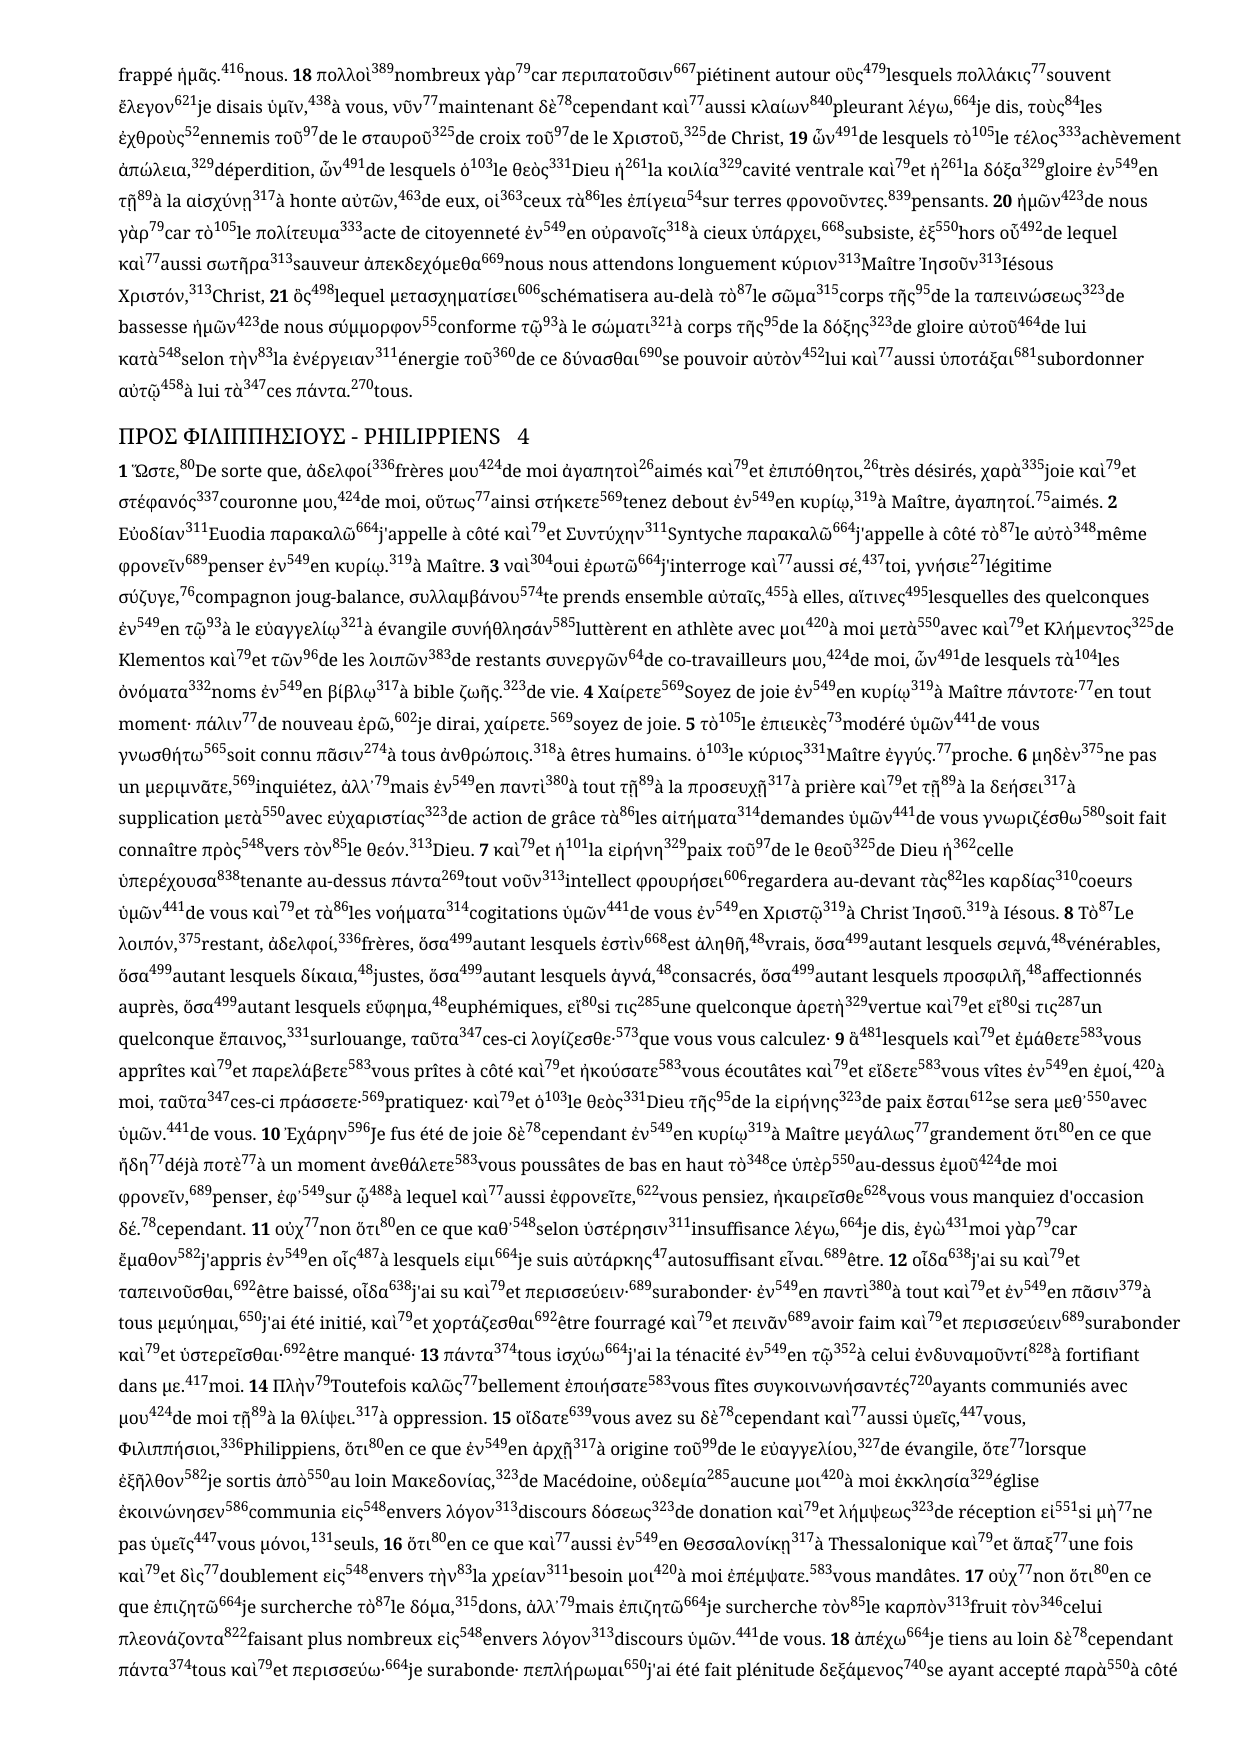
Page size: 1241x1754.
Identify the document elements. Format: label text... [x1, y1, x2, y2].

text 1 Ὥστε,80De sorte que, ἀδελφοί336frères μου424de moi ἀγαπητοὶ26aimés καὶ79et ἐπιπόθητοι,26très désirés, χαρὰ335joie καὶ79et στέφανός337couronne μου,424de moi, οὕτως77ainsi στήκετε569tenez debout ἐν549en κυρίῳ,319à Maître, ἀγαπητοί.75aimés. 2 Εὐοδίαν311Euodia παρακαλῶ664j'appelle à côté καὶ79et Συντύχην311Syntyche παρακαλῶ664j'appelle à côté τὸ87le αὐτὸ348même φρονεῖν689penser ἐν549en κυρίῳ.319à Maître. 3 ναὶ304oui ἐρωτῶ664j'interroge καὶ77aussi σέ,437toi, γνήσιε27légitime σύζυγε,76compagnon joug-balance, συλλαμβάνου574te prends ensemble αὐταῖς,455à elles, αἵτινες495lesquelles des quelconques ἐν549en τῷ93à le εὐαγγελίῳ321à évangile συνήθλησάν585luttèrent en athlète avec μοι420à moi μετὰ550avec καὶ79et Κλήμεντος325de Klementοs καὶ79et τῶν96de les λοιπῶν383de restants συνεργῶν64de co-travailleurs μου,424de moi, ὧν491de lesquels τὰ104les ὀνόματα332noms ἐν549en βίβλῳ317à bible ζωῆς.323de vie. 4 Χαίρετε569Soyez de joie ἐν549en κυρίῳ319à Maître πάντοτε·77en tout moment· πάλιν77de nouveau ἐρῶ,602je dirai, χαίρετε.569soyez de joie. 5 τὸ105le ἐπιεικὲς73modéré ὑμῶν441de vous γνωσθήτω565soit connu πᾶσιν274à tous ἀνθρώποις.318à êtres humains. ὁ103le κύριος331Maître ἐγγύς.77proche. 6 μηδὲν375ne pas un μεριμνᾶτε,569inquiétez, ἀλλ᾽79mais ἐν549en παντὶ380à tout τῇ89à la προσευχῇ317à prière καὶ79et τῇ89à la δεήσει317à supplication μετὰ550avec εὐχαριστίας323de action de grâce τὰ86les αἰτήματα314demandes ὑμῶν441de vous γνωριζέσθω580soit fait connaître πρὸς548vers τὸν85le θεόν.313Dieu. 7 καὶ79et ἡ101la εἰρήνη329paix τοῦ97de le θεοῦ325de Dieu ἡ362celle ὑπερέχουσα838tenante au-dessus πάντα269tout νοῦν313intellect φρουρήσει606regardera au-devant τὰς82les καρδίας310coeurs ὑμῶν441de vous καὶ79et τὰ86les νοήματα314cogitations ὑμῶν441de vous ἐν549en Χριστῷ319à Christ Ἰησοῦ.319à Iésous. 8 Τὸ87Le λοιπόν,375restant, ἀδελφοί,336frères, ὅσα499autant lesquels ἐστὶν668est ἀληθῆ,48vrais, ὅσα499autant lesquels σεμνά,48vénérables, ὅσα499autant lesquels δίκαια,48justes, ὅσα499autant lesquels ἁγνά,48consacrés, ὅσα499autant lesquels προσφιλῆ,48affectionnés auprès, ὅσα499autant lesquels εὔφημα,48euphémiques, εἴ80si τις285une quelconque ἀρετὴ329vertue καὶ79et εἴ80si τις287un quelconque ἔπαινος,331surlouange, ταῦτα347ces-ci λογίζεσθε·573que vous vous calculez· 9 ἃ481lesquels καὶ79et ἐμάθετε583vous apprîtes καὶ79et παρελάβετε583vous prîtes à côté καὶ79et ἠκούσατε583vous écoutâtes καὶ79et εἴδετε583vous vîtes ἐν549en ἐμοί,420à moi, ταῦτα347ces-ci πράσσετε·569pratiquez· καὶ79et ὁ103le θεὸς331Dieu τῆς95de la εἰρήνης323de paix ἔσται612se sera μεθ᾽550avec ὑμῶν.441de vous. 10 Ἐχάρην596Je fus été de joie δὲ78cependant ἐν549en κυρίῳ319à Maître μεγάλως77grandement ὅτι80en ce que ἤδη77déjà ποτὲ77à un moment ἀνεθάλετε583vous poussâtes de bas en haut τὸ348ce ὑπὲρ550au-dessus ἐμοῦ424de moi φρονεῖν,689penser, ἐφ᾽549sur ᾧ488à lequel καὶ77aussi ἐφρονεῖτε,622vous pensiez, ἠκαιρεῖσθε628vous vous manquiez d'occasion δέ.78cependant. 11 οὐχ77non ὅτι80en ce que καθ᾽548selon ὑστέρησιν311insuffisance λέγω,664je dis, ἐγὼ431moi γὰρ79car ἔμαθον582j'appris ἐν549en οἷς487à lesquels εἰμι664je suis αὐτάρκης47autosuffisant εἶναι.689être. 12 οἶδα638j'ai su καὶ79et ταπεινοῦσθαι,692être baissé, οἶδα638j'ai su καὶ79et περισσεύειν·689surabonder· ἐν549en παντὶ380à tout καὶ79et ἐν549en πᾶσιν379à tous μεμύημαι,650j'ai été initié, καὶ79et χορτάζεσθαι692être fourragé καὶ79et πεινᾶν689avoir faim καὶ79et περισσεύειν689surabonder καὶ79et ὑστερεῖσθαι·692être manqué· 13 πάντα374tous ἰσχύω664j'ai la ténacité ἐν549en τῷ352à celui ἐνδυναμοῦντί828à fortifiant dans με.417moi. 14 Πλὴν79Toutefois καλῶς77bellement ἐποιήσατε583vous fîtes συγκοινωνήσαντές720ayants communiés avec μου424de moi τῇ89à la θλίψει.317à oppression. 15 οἴδατε639vous avez su δὲ78cependant καὶ77aussi ὑμεῖς,447vous, Φιλιππήσιοι,336Philippiens, ὅτι80en ce que ἐν549en ἀρχῇ317à origine τοῦ99de le εὐαγγελίου,327de évangile, ὅτε77lorsque ἐξῆλθον582je sortis ἀπὸ550au loin Μακεδονίας,323de Macédoine, οὐδεμία285aucune μοι420à moi ἐκκλησία329église ἐκοινώνησεν586communia εἰς548envers λόγον313discours δόσεως323de donation καὶ79et λήμψεως323de réception εἰ551si μὴ77ne pas ὑμεῖς447vous μόνοι,131seuls, 16 ὅτι80en ce que καὶ77aussi ἐν549en Θεσσαλονίκῃ317à Thessalonique καὶ79et ἅπαξ77une fois καὶ79et δὶς77doublement εἰς548envers τὴν83la χρείαν311besoin μοι420à moi ἐπέμψατε.583vous mandâtes. 17 οὐχ77non ὅτι80en ce que ἐπιζητῶ664je surcherche τὸ87le δόμα,315dons, ἀλλ᾽79mais ἐπιζητῶ664je surcherche τὸν85le καρπὸν313fruit τὸν346celui πλεονάζοντα822faisant plus nombreux εἰς548envers λόγον313discours ὑμῶν.441de vous. 18 ἀπέχω664je tiens au loin δὲ78cependant πάντα374tous καὶ79et περισσεύω·664je surabonde· πεπλήρωμαι650j'ai été fait plénitude δεξάμενος740se ayant accepté παρὰ550à côté Ἐπαφροδίτου325de Épaphrodite τὰ347ces παρ᾽550à côté ὑμῶν,441de vous, ὀσμὴν311odeur εὐωδίας,323de odeur de bien, θυσίαν311sacrifice δεκτήν,2acceptable, εὐάρεστον51bien agréable τῷ91à le θεῷ.319à Dieu. 19 ὁ103le δὲ78cependant θεός331Dieu μου424de moi πληρώσει606fera plénitude πᾶσαν267toute χρείαν311besoin ὑμῶν441de vous κατὰ548selon τὸ87le πλοῦτος315richesse αὐτοῦ464de lui ἐν549en δόξῃ317à gloire ἐν549en Χριστῷ319à Christ Ἰησοῦ.319à Iésous. 20 τῷ91à le δὲ78cependant θεῷ319à Dieu καὶ79et πατρὶ319à père ἡμῶν423de nous ἡ101la δόξα329gloire εἰς548envers τοὺς84les αἰῶνας312ères τῶν96de les αἰώνων,324de ères, ἀμήν.304amen. 21 Ἀσπάσασθε557Que vous vous saluez πάντα269tout ἅγιον53saint ἐν549en Χριστῷ319à Christ Ἰησοῦ.319à Iésous. ἀσπάζονται673se saluent ὑμᾶς436vous οἱ102les σὺν549avec ἐμοὶ420à moi ἀδελφοί.330frères. 22 ἀσπάζονται673se saluent ὑμᾶς436vous πάντες286tous οἱ102les ἅγιοι,70saints, μάλιστα77surtout δὲ78cependant οἱ363ceux ἐκ550hors τῆς95de la Καίσαρος325de Kaesar οἰκίας.323de maison d'habitation. 23 Ἡ101La χάρις329grâce τοῦ97de le κυρίου325de Maître Ἰησοῦ325de Iésous Χριστοῦ325de Christ μετὰ550avec τοῦ99de le πνεύματος327de souffle ὑμῶν,441de vous, ἀμήν.304amen. [118, 455, 1181, 1682]
text ΠΡΟΣ ΦΙΛΙΠΠΗΣΙΟΥΣ - PHILIPPIENS 4 [118, 421, 1181, 451]
text 1 Τὸ87Le λοιπόν,375restant, ἀδελφοί336frères μου,424de moi, χαίρετε569soyez de joie ἐν549en κυρίῳ.319à Maître. τὰ86les αὐτὰ347mêmes γράφειν689grapher ὑμῖν438à vous ἐμοὶ420à moi μὲν79certes οὐκ77non ὀκνηρόν,49paresseux, ὑμῖν438à vous δὲ78cependant ἀσφαλές.49sécurisant. 2 Βλέπετε569Regardez τοὺς84les κύνας,312chiens, βλέπετε569regardez τοὺς84les κακοὺς3malicieux ἐργάτας,312travailleurs, βλέπετε569regardez τὴν83la κατατομήν.311scission de haut en bas. 3 ἡμεῖς430nous γάρ79car ἐσμεν663nous sommes ἡ101la περιτομή,329circoncision, οἱ363ceux πνεύματι321à souffle θεοῦ325de Dieu λατρεύοντες839adorants καὶ79et καυχώμενοι866se vantants ἐν549en Χριστῷ319à Christ Ἰησοῦ319à Iésous καὶ79et οὐκ77non ἐν549en σαρκὶ317à chair πεποιθότες,782ayants persuadés, 4 καίπερ79et certes ἐγὼ431moi ἔχων840ayant πεποίθησιν311confiance καὶ77aussi ἐν549en σαρκί.317à chair. Εἴ80Si τις287un quelconque δοκεῖ668estime ἄλλος390autre πεποιθέναι686avoir persuadé ἐν549en σαρκί,317à chair, ἐγὼ431moi μᾶλλον·77davantage· 5 περιτομῇ317à circoncision ὀκταήμερος,47de huitième jour, ἐκ550hors γένους327de genre Ἰσραήλ,325de Israël, φυλῆς323de tribu Βενιαμίν,325de Benyamin, Ἑβραῖος331Hébreu ἐξ550hors Ἑβραίων,324de Hébreux, κατὰ548selon νόμον313loi Φαρισαῖος,331Pharisien, 6 κατὰ548selon ζῆλος315zèle διώκων840poursuivant τὴν83la ἐκκλησίαν,311église, κατὰ548selon δικαιοσύνην311justice τὴν478celle ἐν549en νόμῳ319à loi γενόμενος740se ayant devenu ἄμεμπτος.47sans blâme. 7 [Ἀλλ᾽]79[Mais] ἅτινα499lesquels des quelconques ἦν625était μοι420à moi κέρδη,332gains, ταῦτα347ces-ci ἥγημαι644je m'ai gouverné διὰ548par le fait de τὸν85le Χριστὸν313Christ ζημίαν.311dommage. 8 ἀλλὰ79mais μενοῦνγε340certes donc au moins καὶ77aussi ἡγοῦμαι670je me gouverne πάντα374tous ζημίαν311dommage εἶναι689être διὰ548par le fait de τὸ348ce ὑπερέχον824tenant au-dessus τῆς95de la γνώσεως323de connaissance Χριστοῦ325de Christ Ἰησοῦ325de Iésous τοῦ97de le κυρίου325de Maître μου,424de moi, δι᾽548par le fait de ὃν480lequel τὰ347ces πάντα270tous ἐζημιώθην,596je fus endommagé, καὶ79et ἡγοῦμαι670je me gouverne σκύβαλα,314scybales, ἵνα80afin que Χριστὸν313Christ κερδήσω895que je gagne 9 καὶ79et εὑρεθῶ907que je sois trouvé ἐν549en αὐτῷ,458à lui, μὴ79ne pas ἔχων840ayant ἐμὴν216mienne δικαιοσύνην311justice τὴν344celle ἐκ550hors νόμου325de loi ἀλλὰ79mais τὴν344celle διὰ550par πίστεως323de croyance Χριστοῦ,325de Christ, τὴν83la ἐκ550hors θεοῦ325de Dieu δικαιοσύνην311justice ἐπὶ549sur τῇ89à la πίστει,317à croyance, 10 τοῦ360de ce γνῶναι681connaître αὐτὸν452lui καὶ79et τὴν83la δύναμιν311puissance τῆς95de la ἀναστάσεως323de redressement αὐτοῦ464de lui καὶ79et [τὴν]83[la] κοινωνίαν311communion [τῶν]94[de les] παθημάτων326de passions de souffrances αὐτοῦ,464de lui, συμμορφιζόμενος891étant conformé τῷ91à le θανάτῳ319à trépas αὐτοῦ,464de lui, 11 εἴ340si πως77en quelque manière καταντήσω895que j'atteigne à l'encontre εἰς548envers τὴν83la ἐξανάστασιν311redressement au-dehors τὴν344celle ἐκ550hors νεκρῶν.64de morts. 12 Οὐχ77Non ὅτι80en ce que ἤδη77déjà ἔλαβον582je pris ἢ79ou ἤδη77déjà τετελείωμαι,650j'ai été perfectionné, διώκω664je poursuis δὲ78cependant εἰ80si καὶ77aussi καταλάβω,895que je prenne de haut en bas, ἐφ᾽549sur ᾧ488à lequel καὶ77aussi κατελήμφθην596je fus pris de haut en bas ὑπὸ550sous Χριστοῦ325de Christ [Ἰησοῦ].325[de Iésous]. 13 ἀδελφοί,336frères, ἐγὼ431moi ἐμαυτὸν507moi-même οὐ77non λογίζομαι670je me calcule κατειληφέναι·686avoir pris de haut en bas· ἓν55un δέ,78cependant, τὰ347ces μὲν79certes ὀπίσω77derrière ἐπιλανθανόμενος867se omettant en plus τοῖς353à ces δὲ78cependant ἔμπροσθεν77en devers ἐπεκτεινόμενος,867se surétendant, 14 κατὰ548selon σκοπὸν313visée διώκω664je poursuis εἰς548envers τὸ87le βραβεῖον315prix τῆς95de la ἄνω77en haut κλήσεως323de appellation τοῦ97de le θεοῦ325de Dieu ἐν549en Χριστῷ319à Christ Ἰησοῦ.319à Iésous. 15 Ὅσοι497Autant lesquels οὖν79donc τέλειοι,46parfaits, τοῦτο348ce-ci φρονῶμεν·916que nous pensions· καὶ79et εἴ80si τι375un quelconque ἑτέρως77différemment φρονεῖτε,665vous pensez, καὶ77aussi τοῦτο348ce-ci ὁ103le θεὸς331Dieu ὑμῖν438à vous ἀποκαλύψει·606découvrira· 16 πλὴν79toutefois εἰς548envers ὃ482lequel ἐφθάσαμεν,581nous devançâmes, τῷ93à le αὐτῷ354à même στοιχεῖν.689avancer en ligne. 17 Συμμιμηταί330Co-imitateurs μου424de moi γίνεσθε,573que vous vous devenez, ἀδελφοί,336frères, καὶ79et σκοπεῖτε569visez τοὺς345ceux οὕτω77ainsi περιπατοῦντας821piétinants autour καθὼς77de haut en bas comme ἔχετε665vous avez τύπον313modèle frappé ἡμᾶς.416nous. 18 πολλοὶ389nombreux γὰρ79car περιπατοῦσιν667piétinent autour οὓς479lesquels πολλάκις77souvent ἔλεγον621je disais ὑμῖν,438à vous, νῦν77maintenant δὲ78cependant καὶ77aussi κλαίων840pleurant λέγω,664je dis, τοὺς84les ἐχθροὺς52ennemis τοῦ97de le σταυροῦ325de croix τοῦ97de le Χριστοῦ,325de Christ, 19 ὧν491de lesquels τὸ105le τέλος333achèvement ἀπώλεια,329déperdition, ὧν491de lesquels ὁ103le θεὸς331Dieu ἡ261la κοιλία329cavité ventrale καὶ79et ἡ261la δόξα329gloire ἐν549en τῇ89à la αἰσχύνῃ317à honte αὐτῶν,463de eux, οἱ363ceux τὰ86les ἐπίγεια54sur terres φρονοῦντες.839pensants. 20 ἡμῶν423de nous γὰρ79car τὸ105le πολίτευμα333acte de citoyenneté ἐν549en οὐρανοῖς318à cieux ὑπάρχει,668subsiste, ἐξ550hors οὗ492de lequel καὶ77aussi σωτῆρα313sauveur ἀπεκδεχόμεθα669nous nous attendons longuement κύριον313Maître Ἰησοῦν313Iésous Χριστόν,313Christ, 21 ὃς498lequel μετασχηματίσει606schématisera au-delà τὸ87le σῶμα315corps τῆς95de la ταπεινώσεως323de bassesse ἡμῶν423de nous σύμμορφον55conforme τῷ93à le σώματι321à corps τῆς95de la δόξης323de gloire αὐτοῦ464de lui κατὰ548selon τὴν83la ἐνέργειαν311énergie τοῦ360de ce δύνασθαι690se pouvoir αὐτὸν452lui καὶ77aussi ὑποτάξαι681subordonner αὐτῷ458à lui τὰ347ces πάντα.270tous. [118, 59, 1181, 402]
